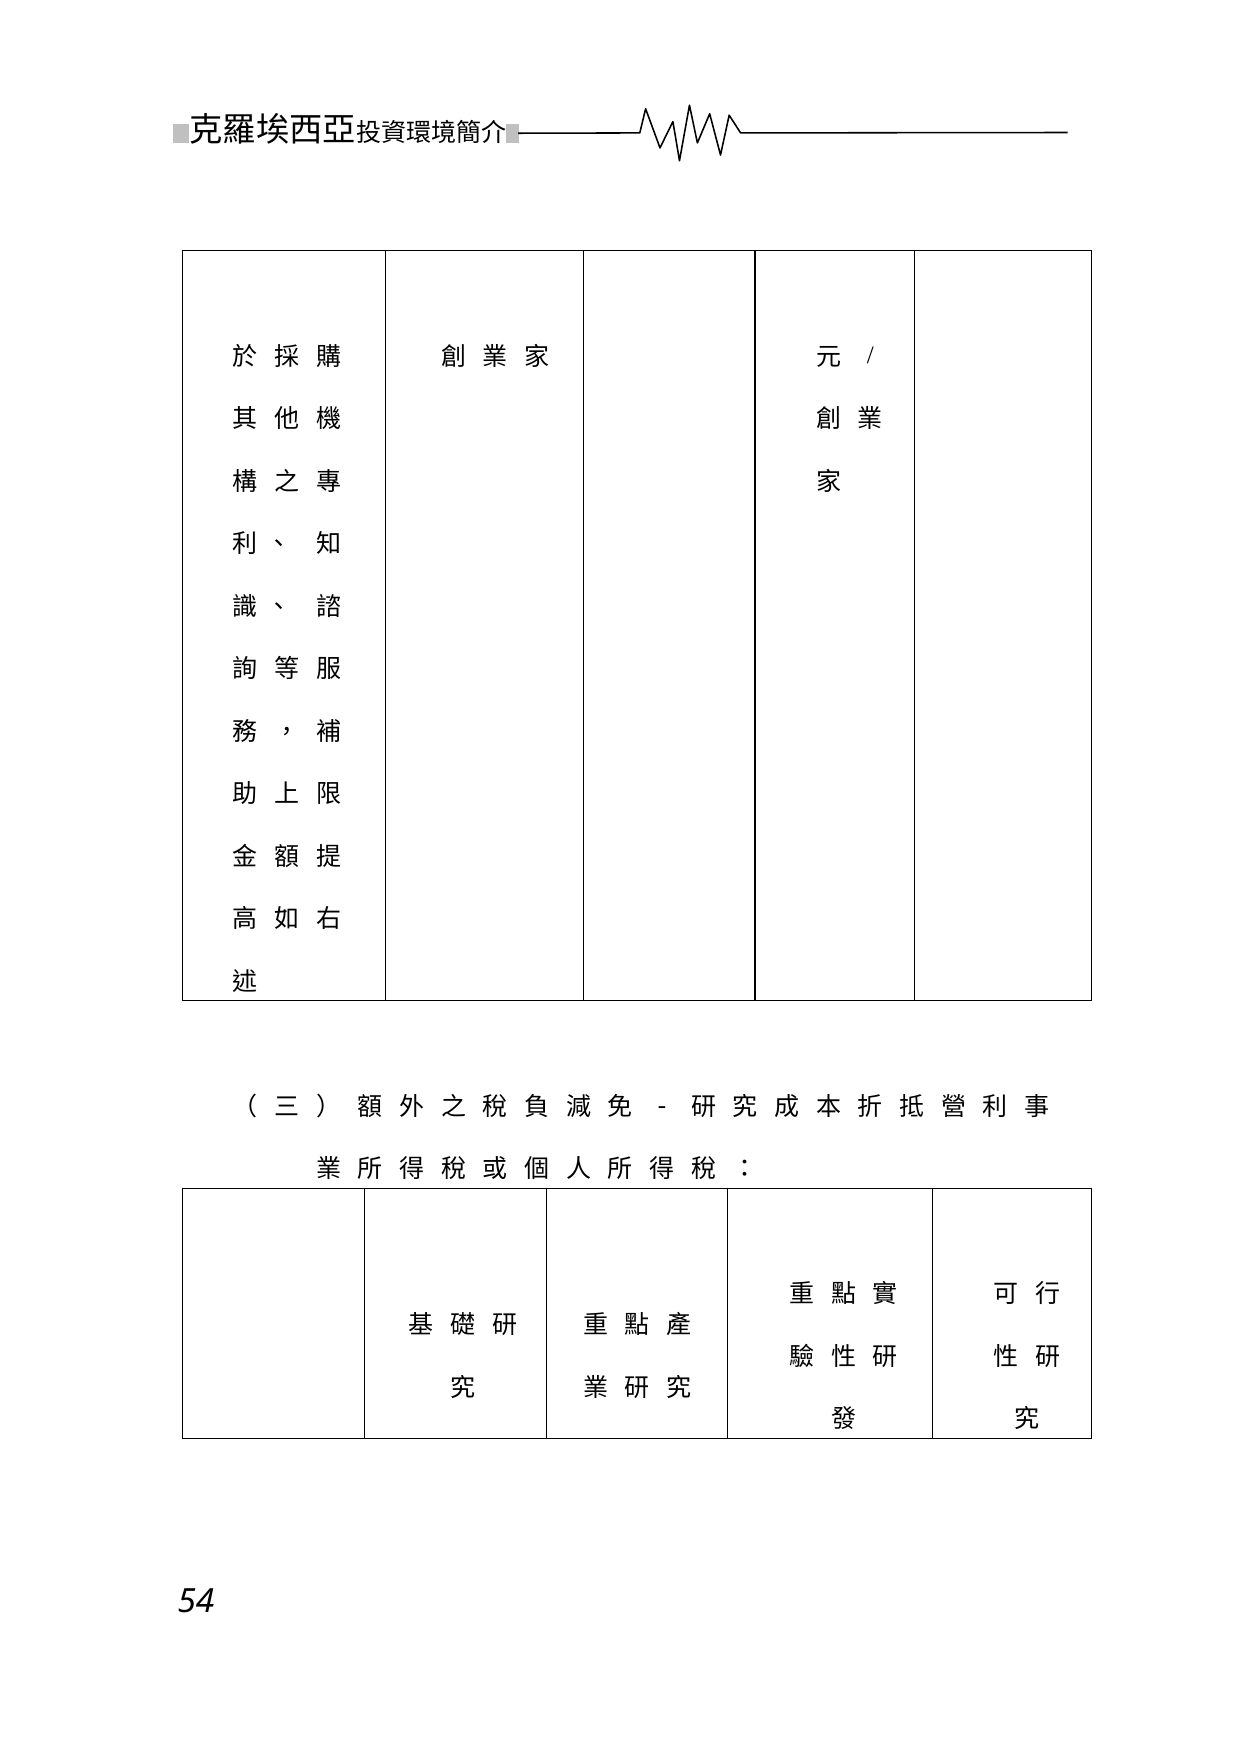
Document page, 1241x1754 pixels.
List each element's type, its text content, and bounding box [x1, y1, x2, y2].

table_header 重點產業研究 [547, 1189, 727, 1438]
text （三）額外之稅負減免-研究成本折抵營利事業所得稅或個人所得稅： [207, 1063, 1058, 1188]
table_header 重點實驗性研發 [728, 1189, 932, 1438]
table_cell [915, 251, 1091, 1000]
table_header 可行性研究 [933, 1189, 1091, 1438]
table_cell 於採購其他機構之專利、知識、諮詢等服務，補助上限金額提高如右述 [183, 251, 385, 1000]
table_cell [584, 251, 754, 1000]
table_cell 創業家 [386, 251, 583, 1000]
table_header 基礎研究 [365, 1189, 546, 1438]
table_header [183, 1189, 364, 1438]
table_cell 元/創業家 [756, 251, 914, 1000]
